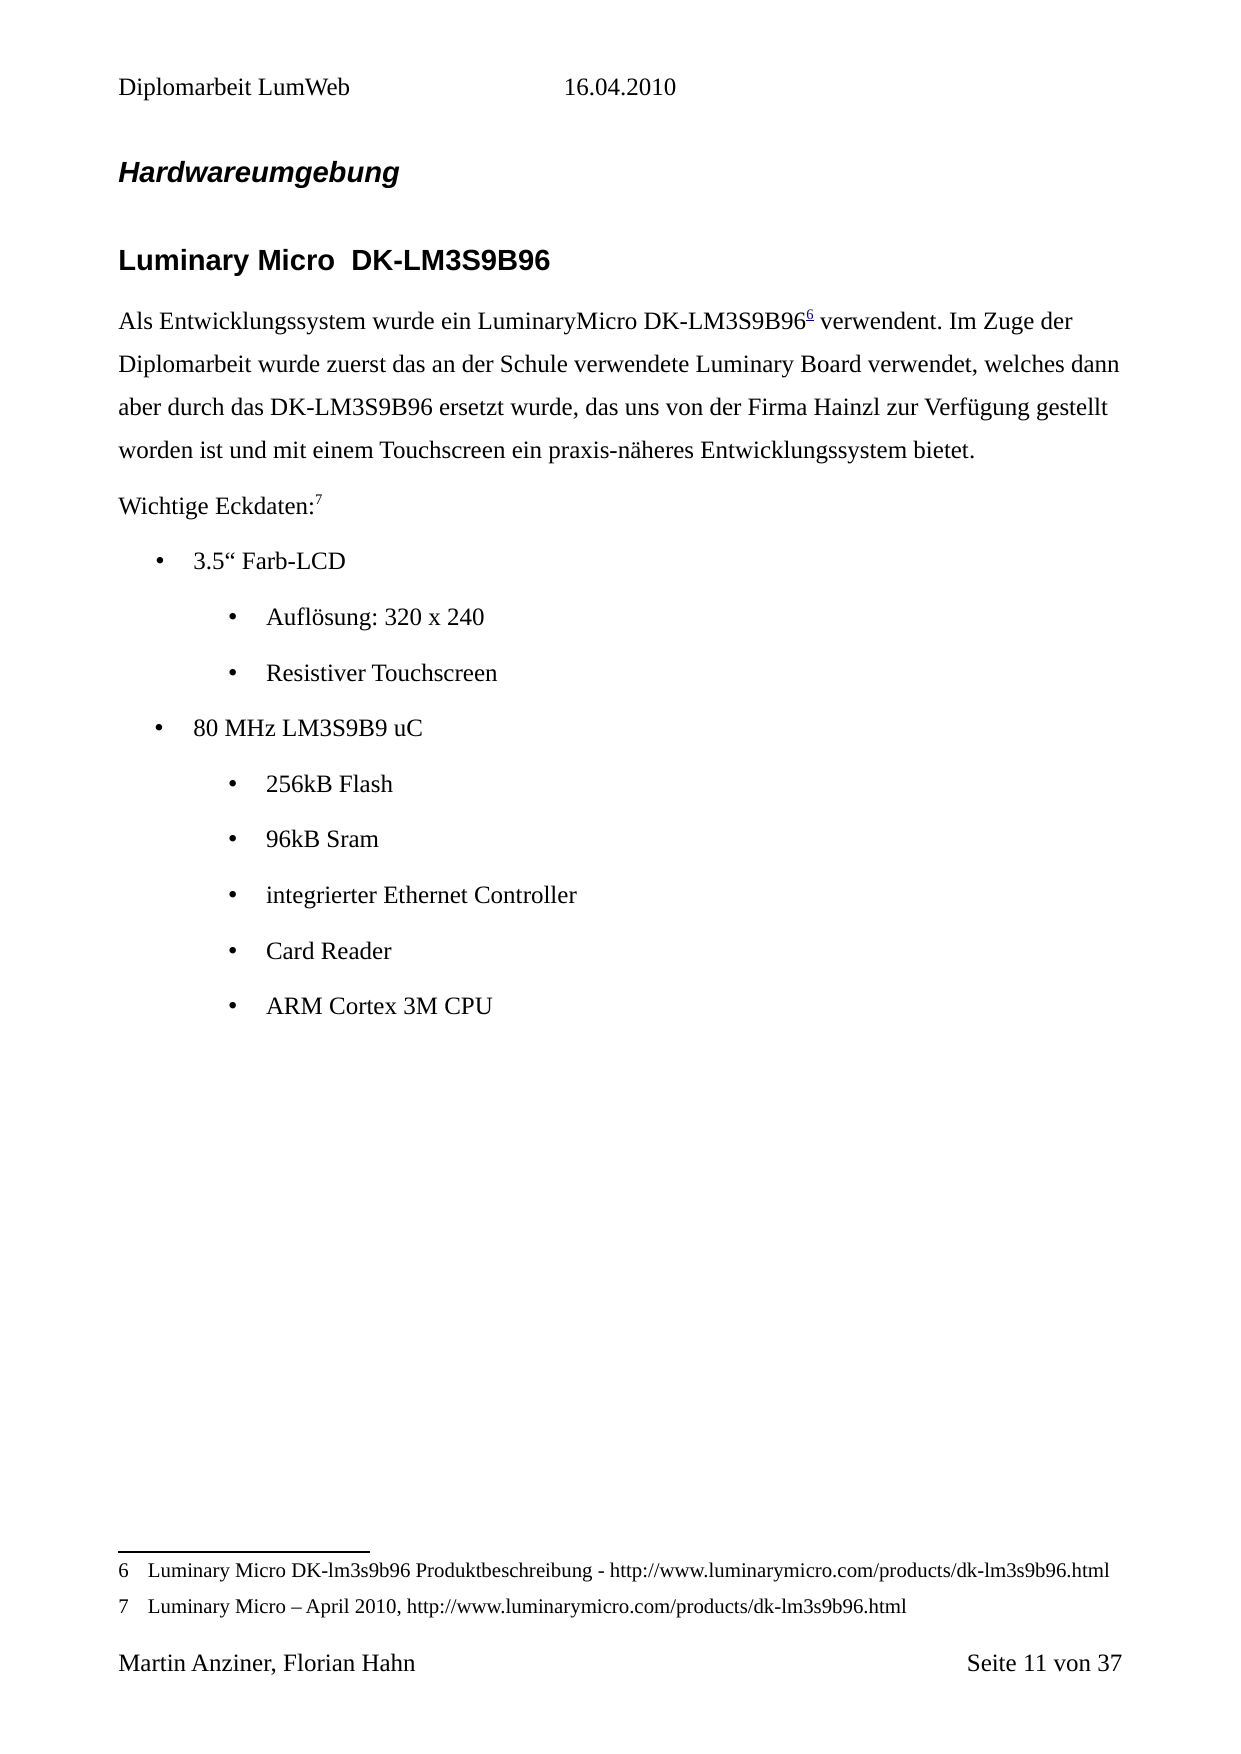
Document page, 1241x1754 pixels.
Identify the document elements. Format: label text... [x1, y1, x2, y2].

text Als Entwicklungssystem wurde ein LuminaryMicro DK-LM3S9B96 verwendent. Im Zuge der Diplomarbeit wurde zuerst das an der Schule verwendete Luminary Board verwendet, welches dann aber durch das DK-LM3S9B96 ersetzt wurde, das uns von der Firma Hainzl zur Verfügung gestellt worden ist und mit einem Touchscreen ein praxis-näheres Entwicklungssystem bietet. [118, 306, 1122, 464]
list Auflösung: 320 x 240 [228, 602, 1122, 631]
text Luminary Micro DK-lm3s9b96 Produktbeschreibung - http://www.luminarymicro.com/products/dk-lm3s9b96.html [118, 1558, 1122, 1582]
text Wichtige Eckdaten: [118, 491, 1122, 519]
subtitle Hardwareumgebung [118, 155, 1122, 189]
list 256kB Flash [228, 769, 1122, 798]
list 3.5“ Farb-LCD [156, 546, 1122, 575]
subtitle Luminary Micro DK-LM3S9B96 [118, 243, 1122, 276]
list ARM Cortex 3M CPU [228, 991, 1122, 1020]
list Resistiver Touchscreen [228, 658, 1122, 686]
list 96kB Sram [228, 824, 1122, 853]
list integrierter Ethernet Controller [228, 880, 1122, 909]
list 80 MHz LM3S9B9 uC [154, 713, 1122, 742]
list Card Reader [228, 936, 1122, 964]
text Luminary Micro – April 2010, http://www.luminarymicro.com/products/dk-lm3s9b96.html [118, 1594, 1122, 1618]
